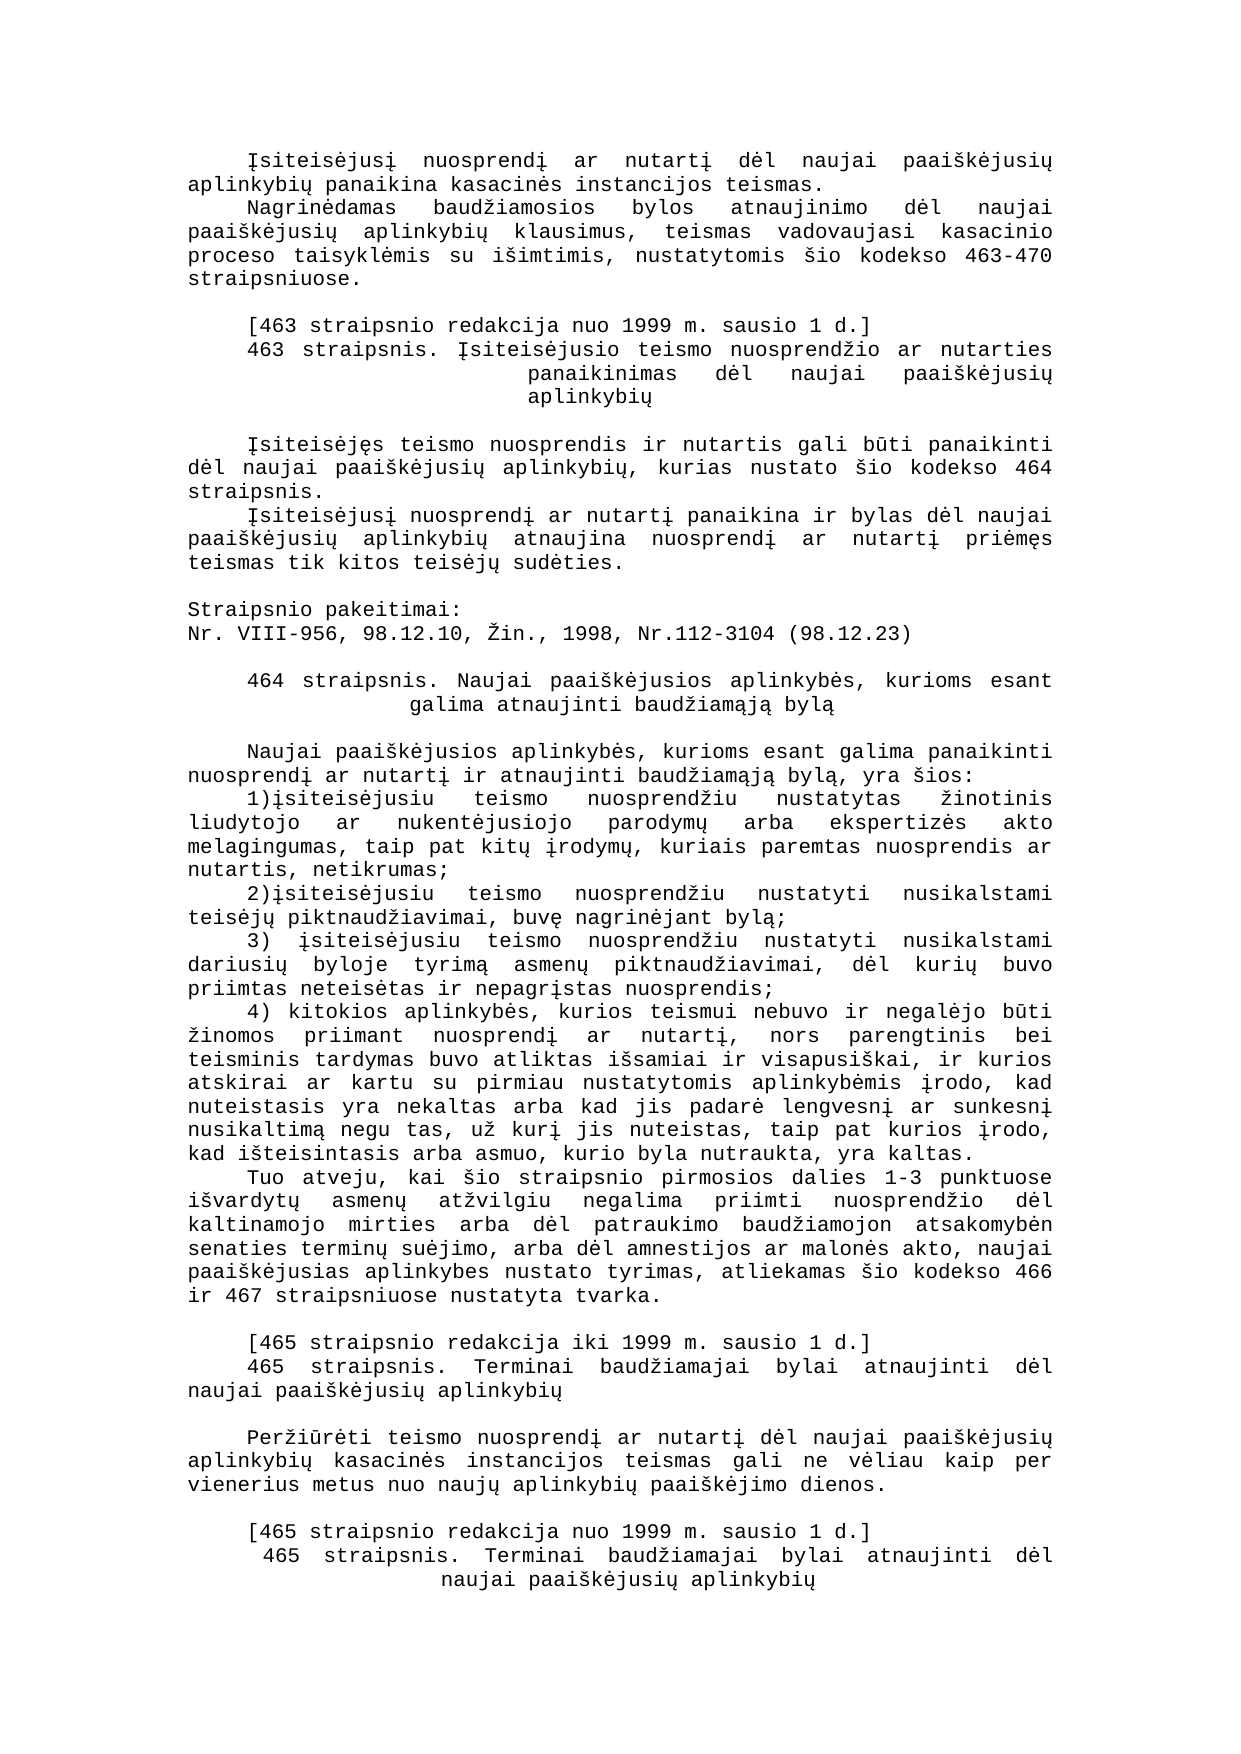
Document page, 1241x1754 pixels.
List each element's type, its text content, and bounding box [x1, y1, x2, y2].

text Įsiteisėjęs teismo nuosprendis ir nutartis gali būti panaikinti dėl naujai paaiškėjusių aplinkybių, kurias nustato šio kodekso 464 straipsnis. [187, 434, 1053, 505]
text Nagrinėdamas baudžiamosios bylos atnaujinimo dėl naujai paaiškėjusių aplinkybių klausimus, teismas vadovaujasi kasacinio proceso taisyklėmis su išimtimis, nustatytomis šio kodekso 463-470 straipsniuose. [187, 197, 1053, 292]
text 464 straipsnis. Naujai paaiškėjusios aplinkybės, kurioms esant galima atnaujinti baudžiamąją bylą [247, 670, 1053, 717]
text [465 straipsnio redakcija nuo 1999 m. sausio 1 d.] [187, 1521, 1053, 1545]
text Naujai paaiškėjusios aplinkybės, kurioms esant galima panaikinti nuosprendį ar nutartį ir atnaujinti baudžiamąją bylą, yra šios: [187, 741, 1053, 788]
text 465 straipsnis. Terminai baudžiamajai bylai atnaujinti dėl naujai paaiškėjusių aplinkybių [187, 1356, 1053, 1403]
text 1)įsiteisėjusiu teismo nuosprendžiu nustatytas žinotinis liudytojo ar nukentėjusiojo parodymų arba ekspertizės akto melagingumas, taip pat kitų įrodymų, kuriais paremtas nuosprendis ar nutartis, netikrumas; [187, 788, 1053, 883]
text [465 straipsnio redakcija iki 1999 m. sausio 1 d.] [187, 1332, 1053, 1356]
text Tuo atveju, kai šio straipsnio pirmosios dalies 1-3 punktuose išvardytų asmenų atžvilgiu negalima priimti nuosprendžio dėl kaltinamojo mirties arba dėl patraukimo baudžiamojon atsakomybėn senaties terminų suėjimo, arba dėl amnestijos ar malonės akto, naujai paaiškėjusias aplinkybes nustato tyrimas, atliekamas šio kodekso 466 ir 467 straipsniuose nustatyta tvarka. [187, 1167, 1053, 1309]
text Peržiūrėti teismo nuosprendį ar nutartį dėl naujai paaiškėjusių aplinkybių kasacinės instancijos teismas gali ne vėliau kaip per vienerius metus nuo naujų aplinkybių paaiškėjimo dienos. [187, 1427, 1053, 1498]
text Straipsnio pakeitimai: [187, 599, 1053, 623]
text Įsiteisėjusį nuosprendį ar nutartį panaikina ir bylas dėl naujai paaiškėjusių aplinkybių atnaujina nuosprendį ar nutartį priėmęs teismas tik kitos teisėjų sudėties. [187, 505, 1053, 576]
text Įsiteisėjusį nuosprendį ar nutartį dėl naujai paaiškėjusių aplinkybių panaikina kasacinės instancijos teismas. [187, 150, 1053, 197]
text Nr. VIII-956, 98.12.10, Žin., 1998, Nr.112-3104 (98.12.23) [187, 623, 1053, 647]
text 3) įsiteisėjusiu teismo nuosprendžiu nustatyti nusikalstami dariusių byloje tyrimą asmenų piktnaudžiavimai, dėl kurių buvo priimtas neteisėtas ir nepagrįstas nuosprendis; [187, 930, 1053, 1001]
text 2)įsiteisėjusiu teismo nuosprendžiu nustatyti nusikalstami teisėjų piktnaudžiavimai, buvę nagrinėjant bylą; [187, 883, 1053, 930]
text 463 straipsnis. Įsiteisėjusio teismo nuosprendžio ar nutarties panaikinimas dėl naujai paaiškėjusių aplinkybių [247, 339, 1053, 410]
text 4) kitokios aplinkybės, kurios teismui nebuvo ir negalėjo būti žinomos priimant nuosprendį ar nutartį, nors parengtinis bei teisminis tardymas buvo atliktas išsamiai ir visapusiškai, ir kurios atskirai ar kartu su pirmiau nustatytomis aplinkybėmis įrodo, kad nuteistasis yra nekaltas arba kad jis padarė lengvesnį ar sunkesnį nusikaltimą negu tas, už kurį jis nuteistas, taip pat kurios įrodo, kad išteisintasis arba asmuo, kurio byla nutraukta, yra kaltas. [187, 1001, 1053, 1167]
text 465 straipsnis. Terminai baudžiamajai bylai atnaujinti dėl naujai paaiškėjusių aplinkybių [262, 1545, 1053, 1592]
text [463 straipsnio redakcija nuo 1999 m. sausio 1 d.] [187, 316, 1053, 339]
